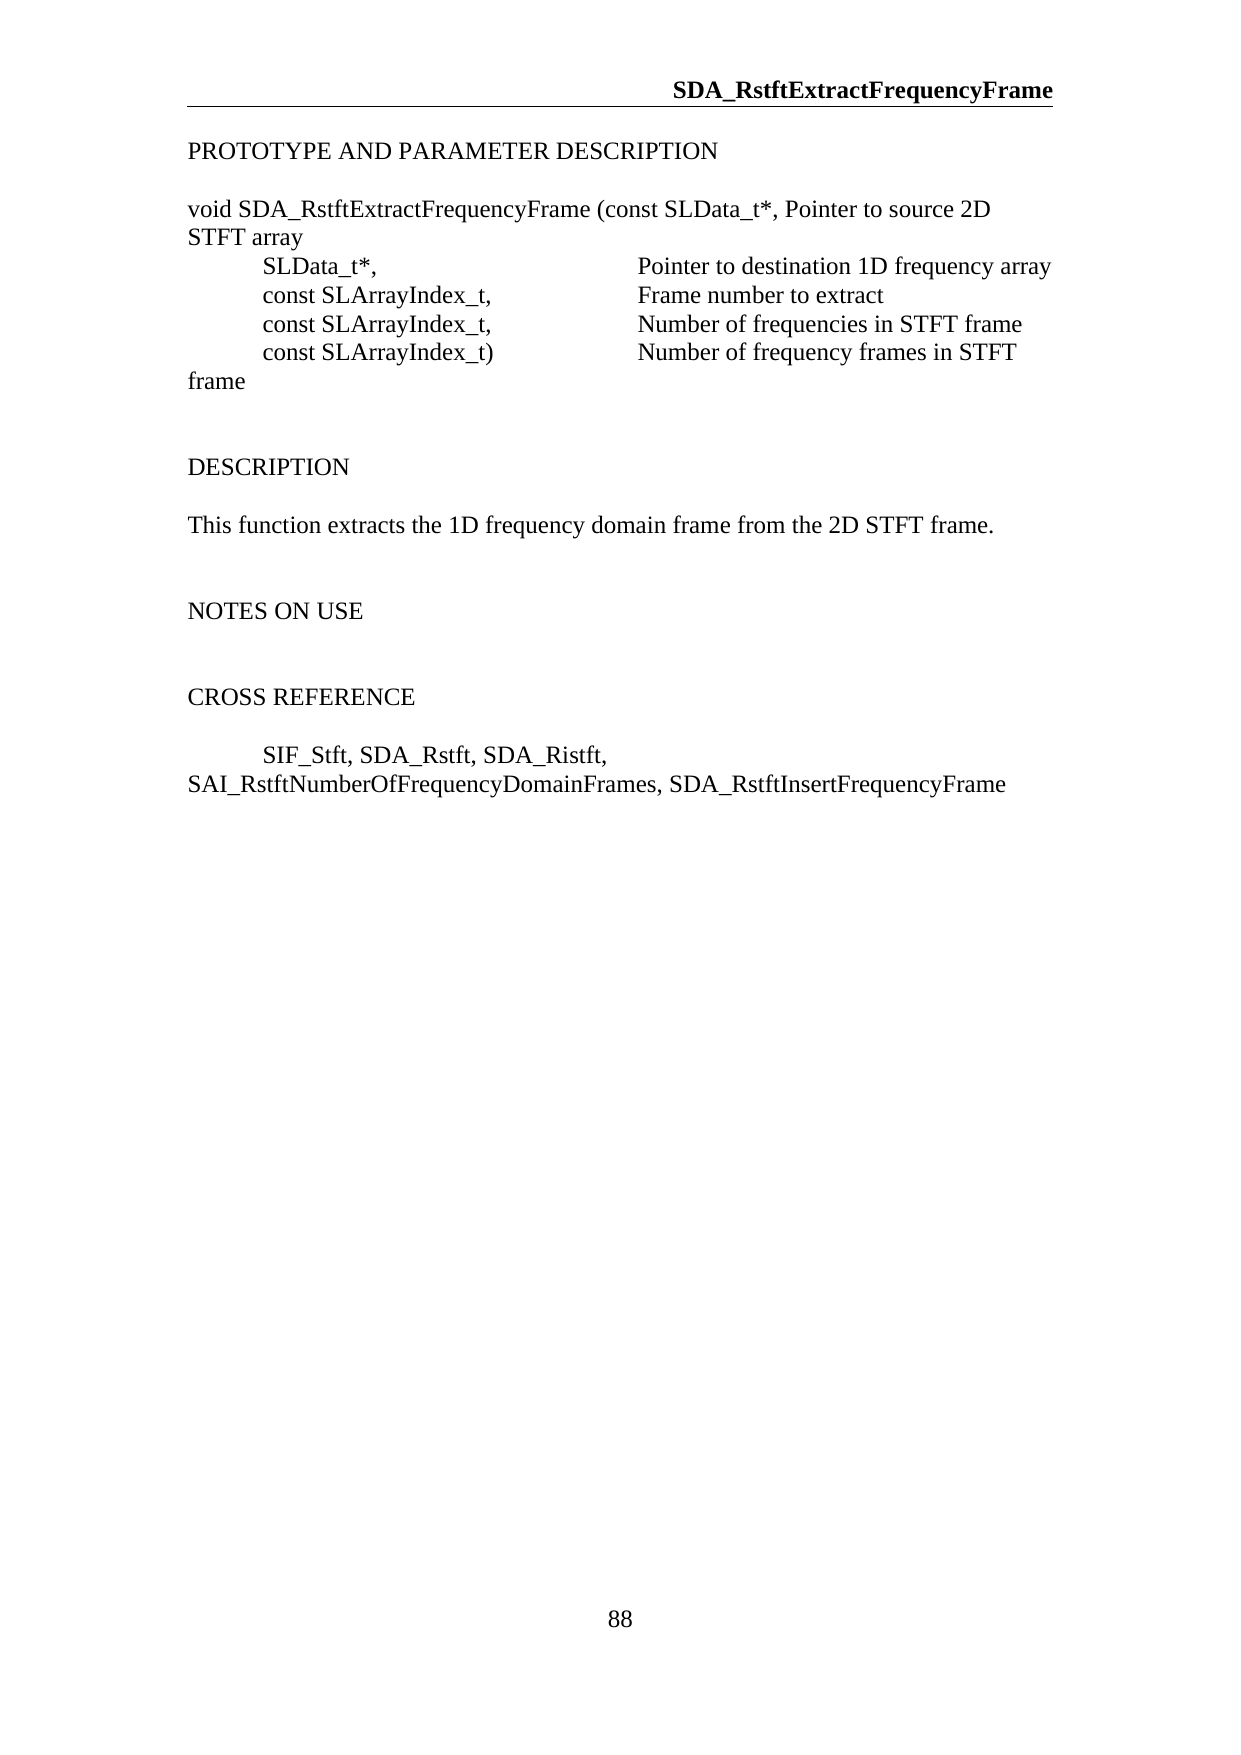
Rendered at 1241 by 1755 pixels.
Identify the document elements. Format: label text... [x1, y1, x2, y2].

text CROSS REFERENCE [187, 682, 1053, 711]
text void SDA_RstftExtractFrequencyFrame (const SLData_t*, Pointer to source 2D STFT array SLData_t*, Pointer to destination 1D frequency array const SLArrayIndex_t, Frame number to extract const SLArrayIndex_t, Number of frequencies in STFT frame const SLArrayIndex_t) Number of frequency frames in STFT frame [187, 194, 1053, 424]
text SIF_Stft, SDA_Rstft, SDA_Ristft, SAI_RstftNumberOfFrequencyDomainFrames, SDA_RstftInsertFrequencyFrame [187, 740, 1053, 797]
text This function extracts the 1D frequency domain frame from the 2D STFT frame. [187, 510, 1053, 539]
subtitle SDA_RstftExtractFrequencyFrame [187, 75, 1053, 106]
text DESCRIPTION [187, 452, 1053, 481]
text NOTES ON USE [187, 596, 1053, 625]
text PROTOTYPE AND PARAMETER DESCRIPTION [187, 136, 1053, 165]
